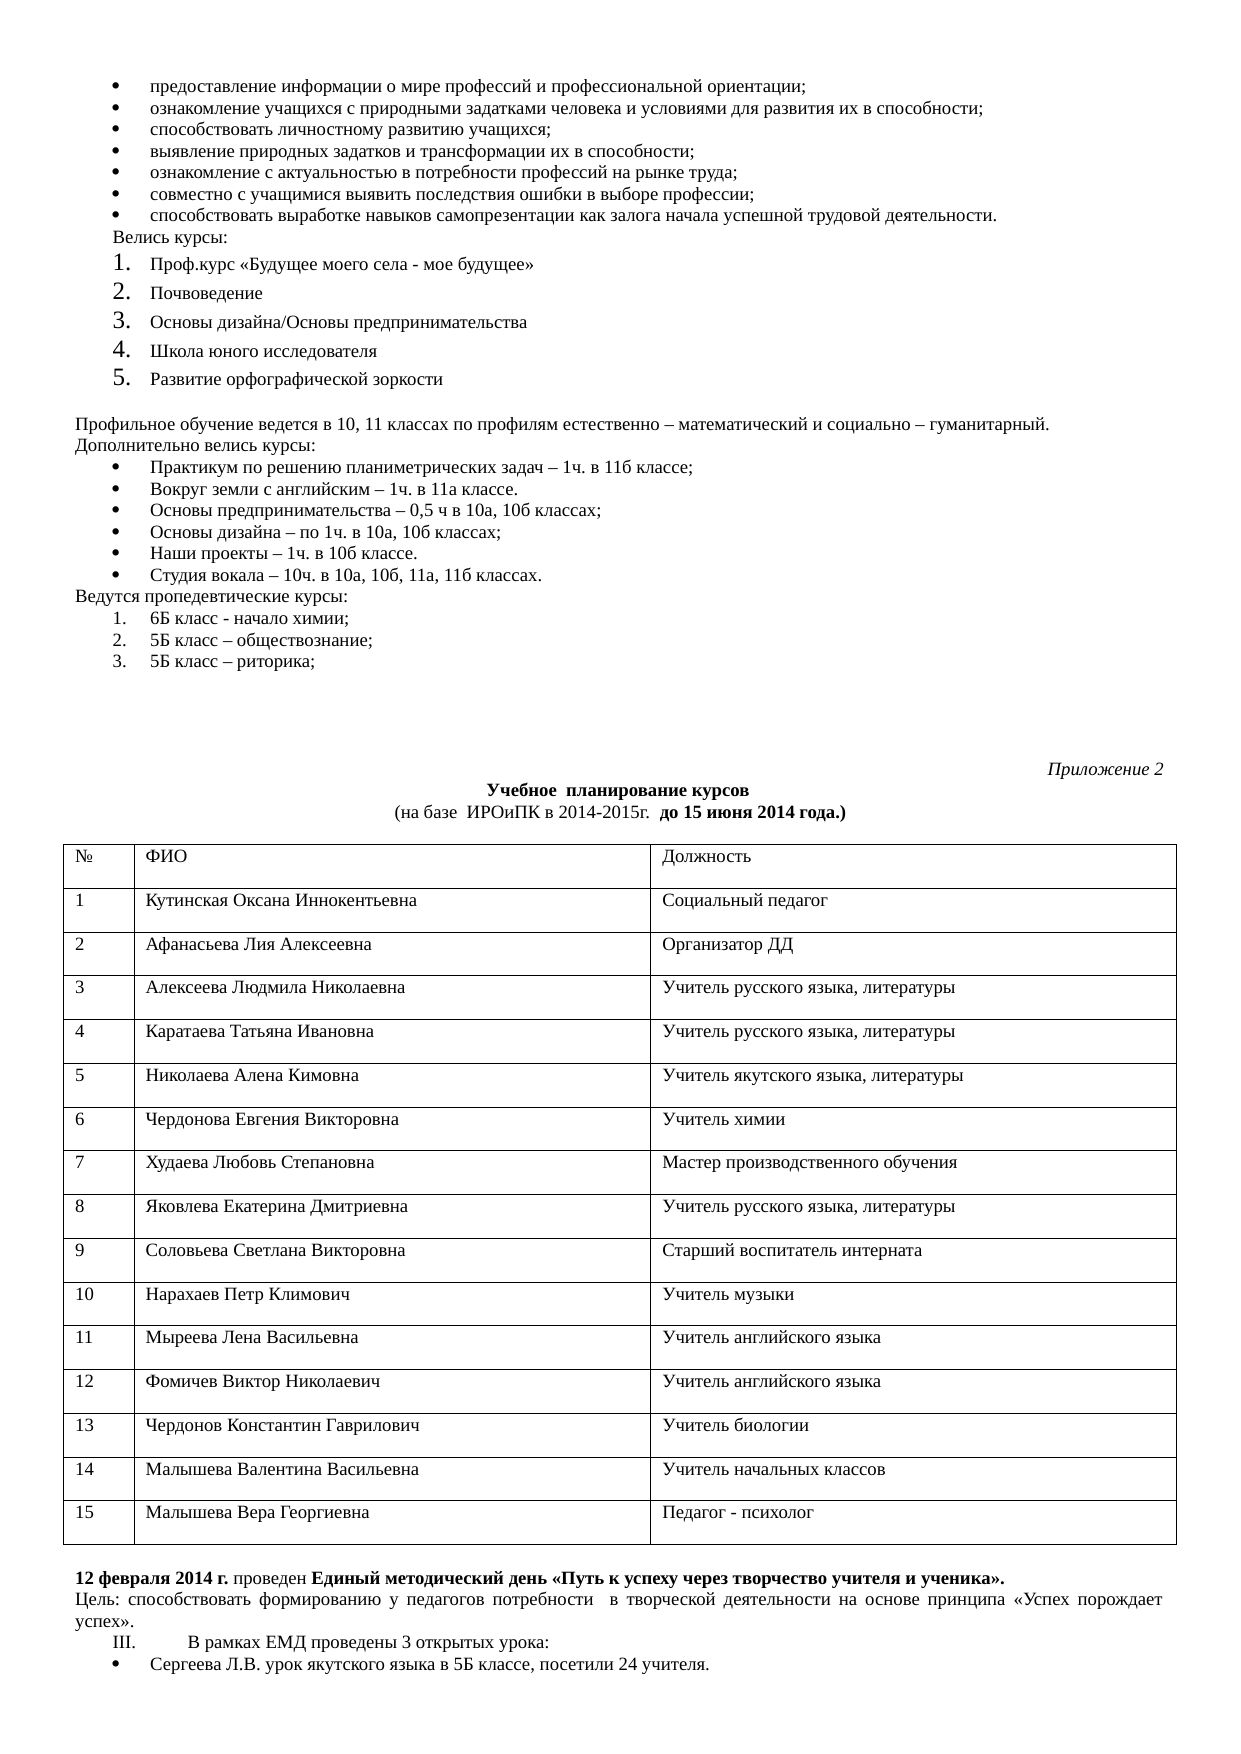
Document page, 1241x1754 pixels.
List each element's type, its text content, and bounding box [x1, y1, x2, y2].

list Практикум по решению планиметрических задач – 1ч. в 11б классе; [112, 456, 1165, 477]
table_cell 5 [64, 1064, 134, 1107]
table_header Должность [651, 845, 1176, 888]
table_cell Афанасьева Лия Алексеевна [135, 933, 650, 975]
text Велись курсы: [112, 226, 1165, 247]
table_cell 14 [64, 1458, 134, 1500]
list предоставление информации о мире профессий и профессиональной ориентации; [112, 75, 1165, 97]
table_cell Учитель английского языка [651, 1326, 1176, 1369]
list ознакомление с актуальностью в потребности профессий на рынке труда; [112, 161, 1165, 183]
list способствовать личностному развитию учащихся; [112, 118, 1165, 140]
text Учебное планирование курсов [75, 779, 1165, 801]
list Вокруг земли с английским – 1ч. в 11а классе. [112, 477, 1165, 499]
table_cell Организатор ДД [651, 933, 1176, 975]
list ознакомление учащихся с природными задатками человека и условиями для развития их в способности; [112, 97, 1165, 118]
list Основы предпринимательства – 0,5 ч в 10а, 10б классах; [112, 499, 1165, 521]
table_cell 12 [64, 1370, 134, 1413]
list В рамках ЕМД проведены 3 открытых урока: [112, 1631, 1165, 1653]
table_cell Учитель английского языка [651, 1370, 1176, 1413]
list Основы дизайна – по 1ч. в 10а, 10б классах; [112, 521, 1165, 542]
table_cell 1 [64, 889, 134, 932]
table_cell 4 [64, 1020, 134, 1063]
table_cell Социальный педагог [651, 889, 1176, 932]
list совместно с учащимися выявить последствия ошибки в выборе профессии; [112, 183, 1165, 204]
table_cell Учитель химии [651, 1108, 1176, 1150]
list Почвоведение [112, 276, 1165, 305]
table_cell 3 [64, 976, 134, 1019]
table_cell Учитель начальных классов [651, 1458, 1176, 1500]
list способствовать выработке навыков самопрезентации как залога начала успешной трудовой деятельности. [112, 204, 1165, 226]
table_cell Чердонова Евгения Викторовна [135, 1108, 650, 1150]
table_header ФИО [135, 845, 650, 888]
table_cell Худаева Любовь Степановна [135, 1151, 650, 1194]
table_cell Учитель русского языка, литературы [651, 976, 1176, 1019]
list Развитие орфографической зоркости [112, 362, 1165, 391]
list 6Б класс - начало химии; [112, 607, 1165, 628]
table_header № [64, 845, 134, 888]
table_cell Соловьева Светлана Викторовна [135, 1239, 650, 1282]
table_cell Чердонов Константин Гаврилович [135, 1414, 650, 1457]
table_cell Учитель якутского языка, литературы [651, 1064, 1176, 1107]
text Приложение 2 [75, 758, 1165, 779]
table_cell Учитель русского языка, литературы [651, 1195, 1176, 1238]
text Ведутся пропедевтические курсы: [75, 585, 1165, 607]
list Наши проекты – 1ч. в 10б классе. [112, 542, 1165, 564]
table_cell 15 [64, 1501, 134, 1544]
list Школа юного исследователя [112, 334, 1165, 362]
table_cell Учитель биологии [651, 1414, 1176, 1457]
text Профильное обучение ведется в 10, 11 классах по профилям естественно – математический и социально – гуманитарный. [75, 413, 1165, 434]
table_cell 6 [64, 1108, 134, 1150]
table_cell Учитель музыки [651, 1283, 1176, 1325]
table_cell 9 [64, 1239, 134, 1282]
table_cell Мыреева Лена Васильевна [135, 1326, 650, 1369]
text Дополнительно велись курсы: [75, 434, 1165, 456]
table_cell Учитель русского языка, литературы [651, 1020, 1176, 1063]
list Сергеева Л.В. урок якутского языка в 5Б классе, посетили 24 учителя. [112, 1653, 1165, 1674]
table_cell Николаева Алена Кимовна [135, 1064, 650, 1107]
list 5Б класс – обществознание; [112, 628, 1165, 650]
table_cell Кутинская Оксана Иннокентьевна [135, 889, 650, 932]
table_cell Фомичев Виктор Николаевич [135, 1370, 650, 1413]
table_cell Малышева Вера Георгиевна [135, 1501, 650, 1544]
table_cell 7 [64, 1151, 134, 1194]
text 12 февраля 2014 г. проведен Единый методический день «Путь к успеху через творчество учителя и ученика». [75, 1567, 1165, 1588]
list 5Б класс – риторика; [112, 650, 1165, 672]
table_cell Каратаева Татьяна Ивановна [135, 1020, 650, 1063]
table_cell 8 [64, 1195, 134, 1238]
table_cell Педагог - психолог [651, 1501, 1176, 1544]
text Цель: способствовать формированию у педагогов потребности в творческой деятельности на основе принципа «Успех порождает успех». [75, 1588, 1165, 1631]
table_cell 11 [64, 1326, 134, 1369]
table_cell 10 [64, 1283, 134, 1325]
table_cell Алексеева Людмила Николаевна [135, 976, 650, 1019]
table_cell Мастер производственного обучения [651, 1151, 1176, 1194]
table_cell Малышева Валентина Васильевна [135, 1458, 650, 1500]
table_cell Нарахаев Петр Климович [135, 1283, 650, 1325]
list выявление природных задатков и трансформации их в способности; [112, 140, 1165, 161]
table_cell Старший воспитатель интерната [651, 1239, 1176, 1282]
table_cell 13 [64, 1414, 134, 1457]
list Проф.курс «Будущее моего села - мое будущее» [112, 247, 1165, 276]
list Студия вокала – 10ч. в 10а, 10б, 11а, 11б классах. [112, 564, 1165, 585]
table_cell Яковлева Екатерина Дмитриевна [135, 1195, 650, 1238]
list Основы дизайна/Основы предпринимательства [112, 305, 1165, 334]
table_cell 2 [64, 933, 134, 975]
text (на базе ИРОиПК в 2014-2015г. до 15 июня 2014 года.) [75, 801, 1165, 822]
